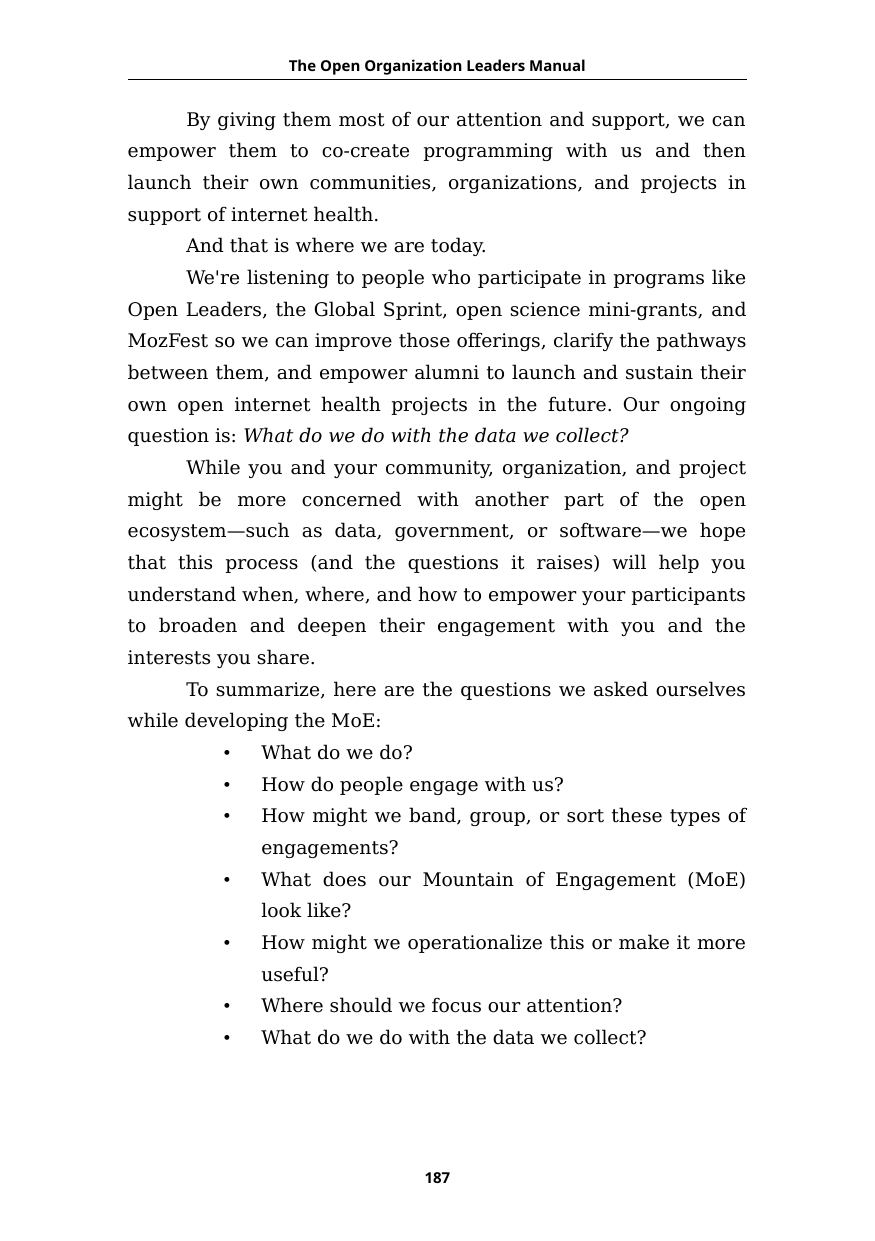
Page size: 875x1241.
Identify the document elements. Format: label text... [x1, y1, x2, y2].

list How might we band, group, or sort these types of engagements? [223, 805, 747, 859]
text And that is where we are today. [127, 235, 747, 257]
text While you and your community, organization, and project might be more concerned with another part of the open ecosystem—such as data, government, or software—we hope that this process (and the questions it raises) will help you understand when, where, and how to empower your participants to broaden and deepen their engagement with you and the interests you share. [127, 457, 747, 669]
list What do we do with the data we collect? [223, 1027, 747, 1049]
list What do we do? [223, 742, 747, 764]
list Where should we focus our attention? [223, 995, 747, 1017]
list How might we operationalize this or make it more useful? [223, 932, 747, 986]
text To summarize, here are the questions we asked ourselves while developing the MoE: [127, 679, 747, 732]
list What does our Mountain of Engagement (MoE) look like? [223, 869, 747, 922]
text By giving them most of our attention and support, we can empower them to co-create programming with us and then launch their own communities, organizations, and projects in support of internet health. [127, 109, 747, 226]
list How do people engage with us? [223, 774, 747, 796]
text We're listening to people who participate in programs like Open Leaders, the Global Sprint, open science mini-grants, and MozFest so we can improve those offerings, clarify the pathways between them, and empower alumni to launch and sustain their own open internet health projects in the future. Our ongoing question is: What do we do with the data we collect? [127, 267, 747, 447]
